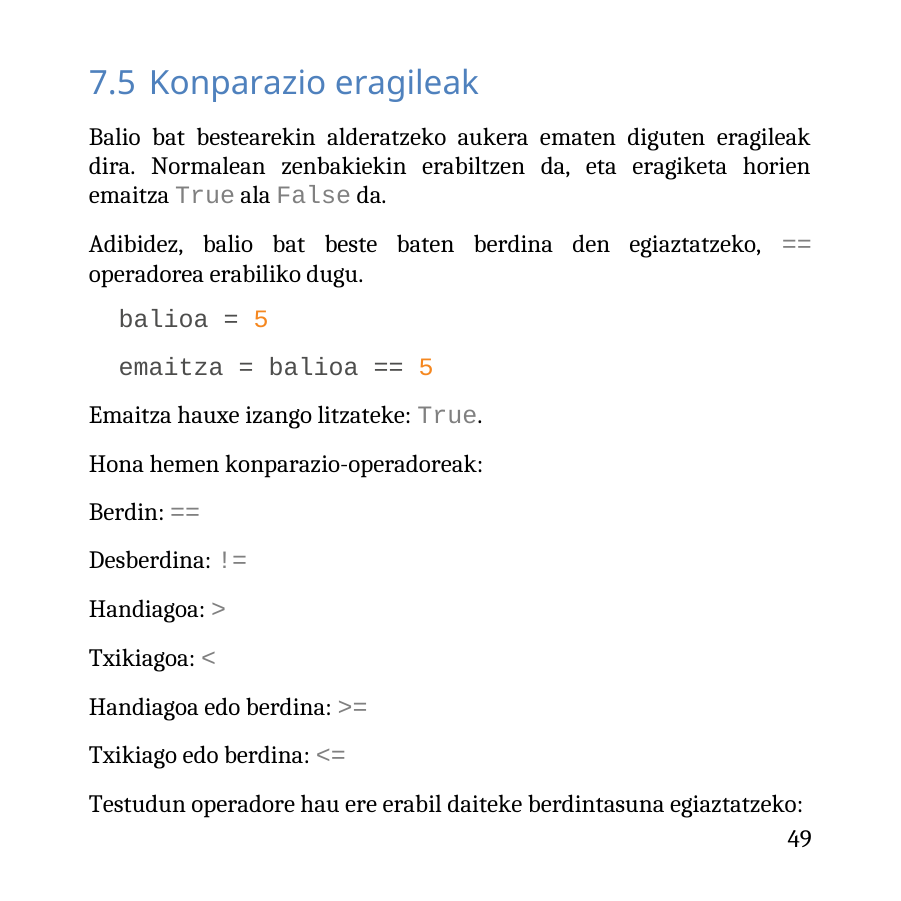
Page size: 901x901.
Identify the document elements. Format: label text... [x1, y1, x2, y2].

text Berdin: == [89, 497, 811, 527]
text balioa = 5 [118, 307, 811, 335]
text Adibidez, balio bat beste baten berdina den egiaztatzeko, == operadorea erabiliko dugu. [89, 229, 811, 288]
subtitle Konparazio eragileak [89, 59, 811, 104]
text Handiagoa edo berdina: >= [89, 692, 811, 722]
text Balio bat bestearekin alderatzeko aukera ematen diguten eragileak dira. Normalean zenbakiekin erabiltzen da, eta eragiketa horien emaitza True ala False da. [89, 123, 811, 211]
text emaitza = balioa == 5 [118, 354, 811, 382]
text Txikiago edo berdina: <= [89, 741, 811, 771]
text Testudun operadore hau ere erabil daiteke berdintasuna egiaztatzeko: [89, 790, 811, 819]
text Hona hemen konparazio-operadoreak: [89, 450, 811, 479]
text Handiagoa: > [89, 595, 811, 625]
text Txikiagoa: < [89, 644, 811, 674]
text Emaitza hauxe izango litzateke: True. [89, 401, 811, 431]
text Desberdina: != [89, 546, 811, 576]
